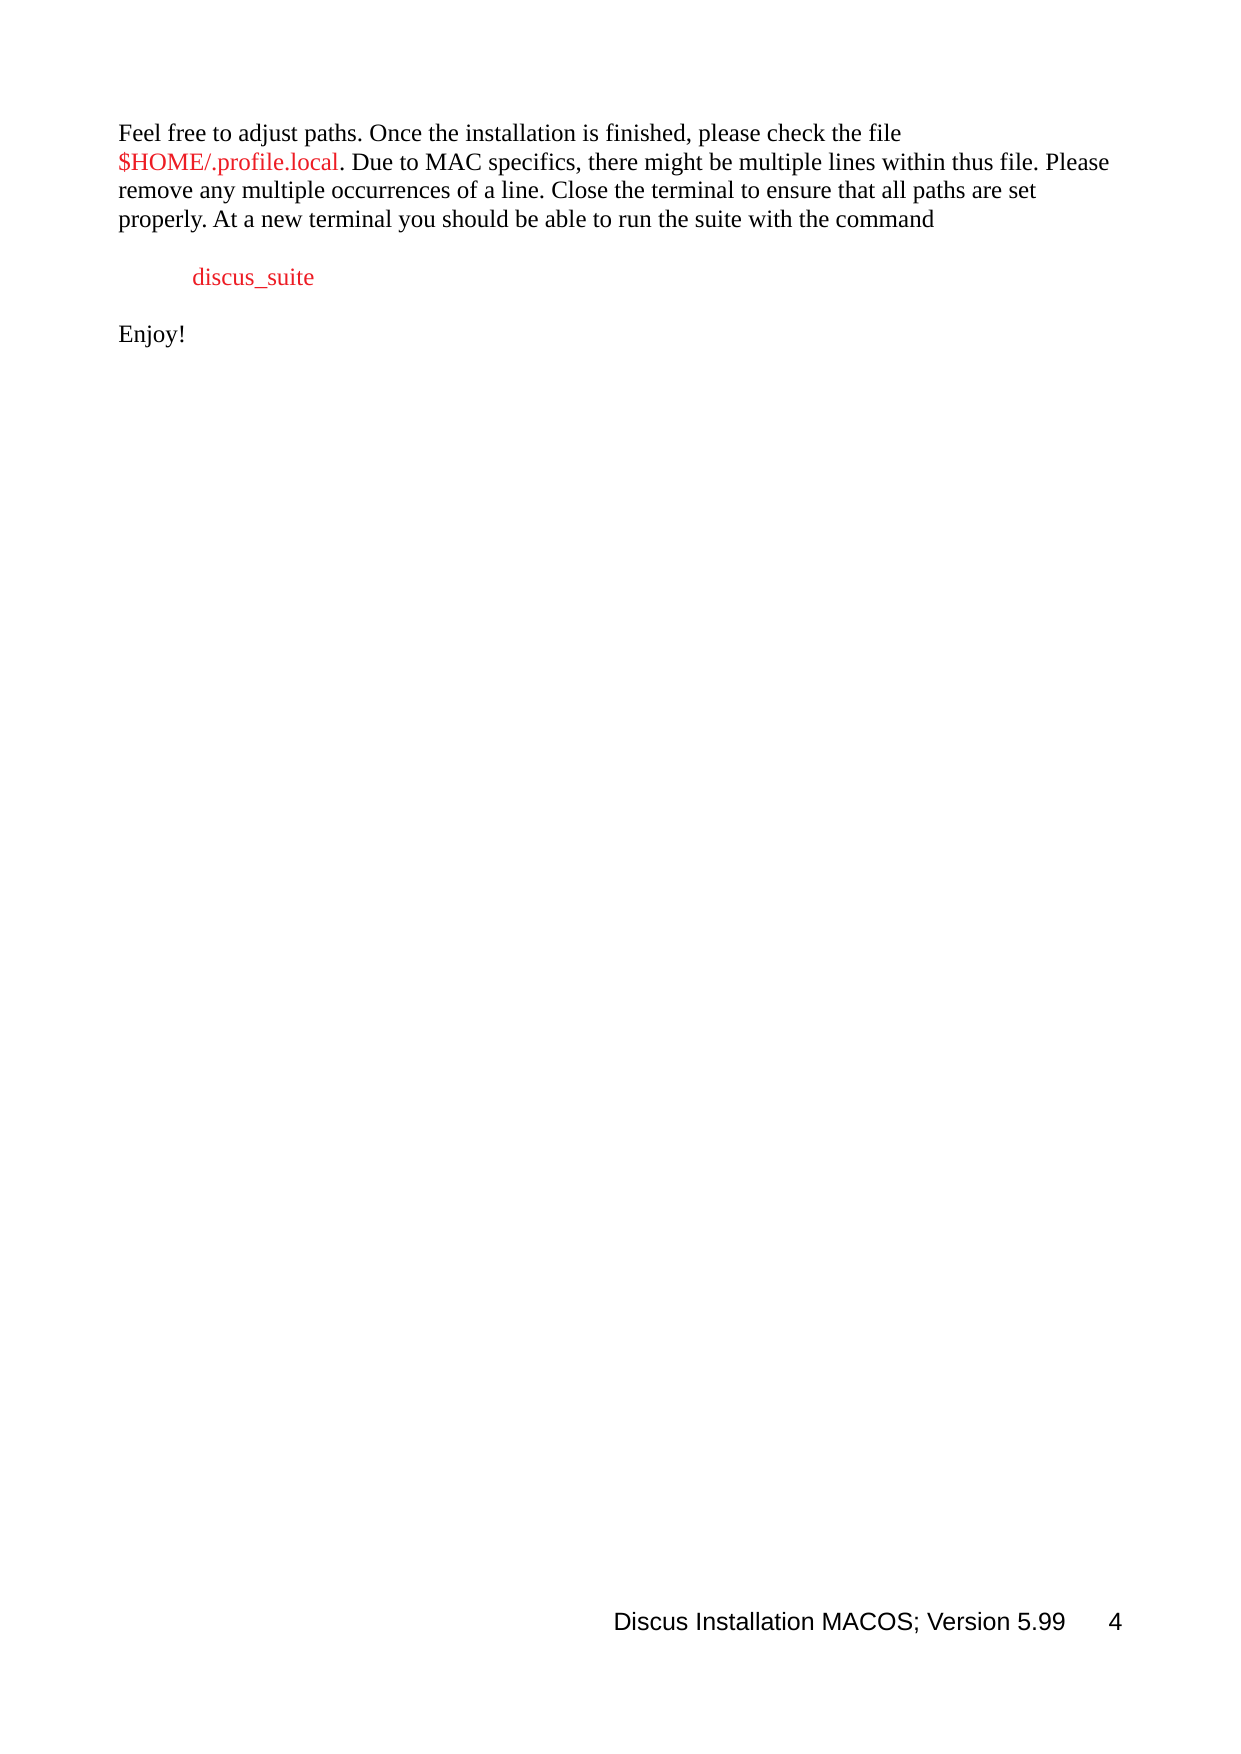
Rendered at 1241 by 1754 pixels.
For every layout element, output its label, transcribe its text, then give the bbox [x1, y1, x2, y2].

text Enjoy! [118, 319, 1122, 348]
text discus_suite [118, 262, 1122, 291]
text Feel free to adjust paths. Once the installation is finished, please check the file $HOME/.profile.local. Due to MAC specifics, there might be multiple lines within thus file. Please remove any multiple occurrences of a line. Close the terminal to ensure that all paths are set properly. At a new terminal you should be able to run the suite with the command [118, 118, 1122, 233]
